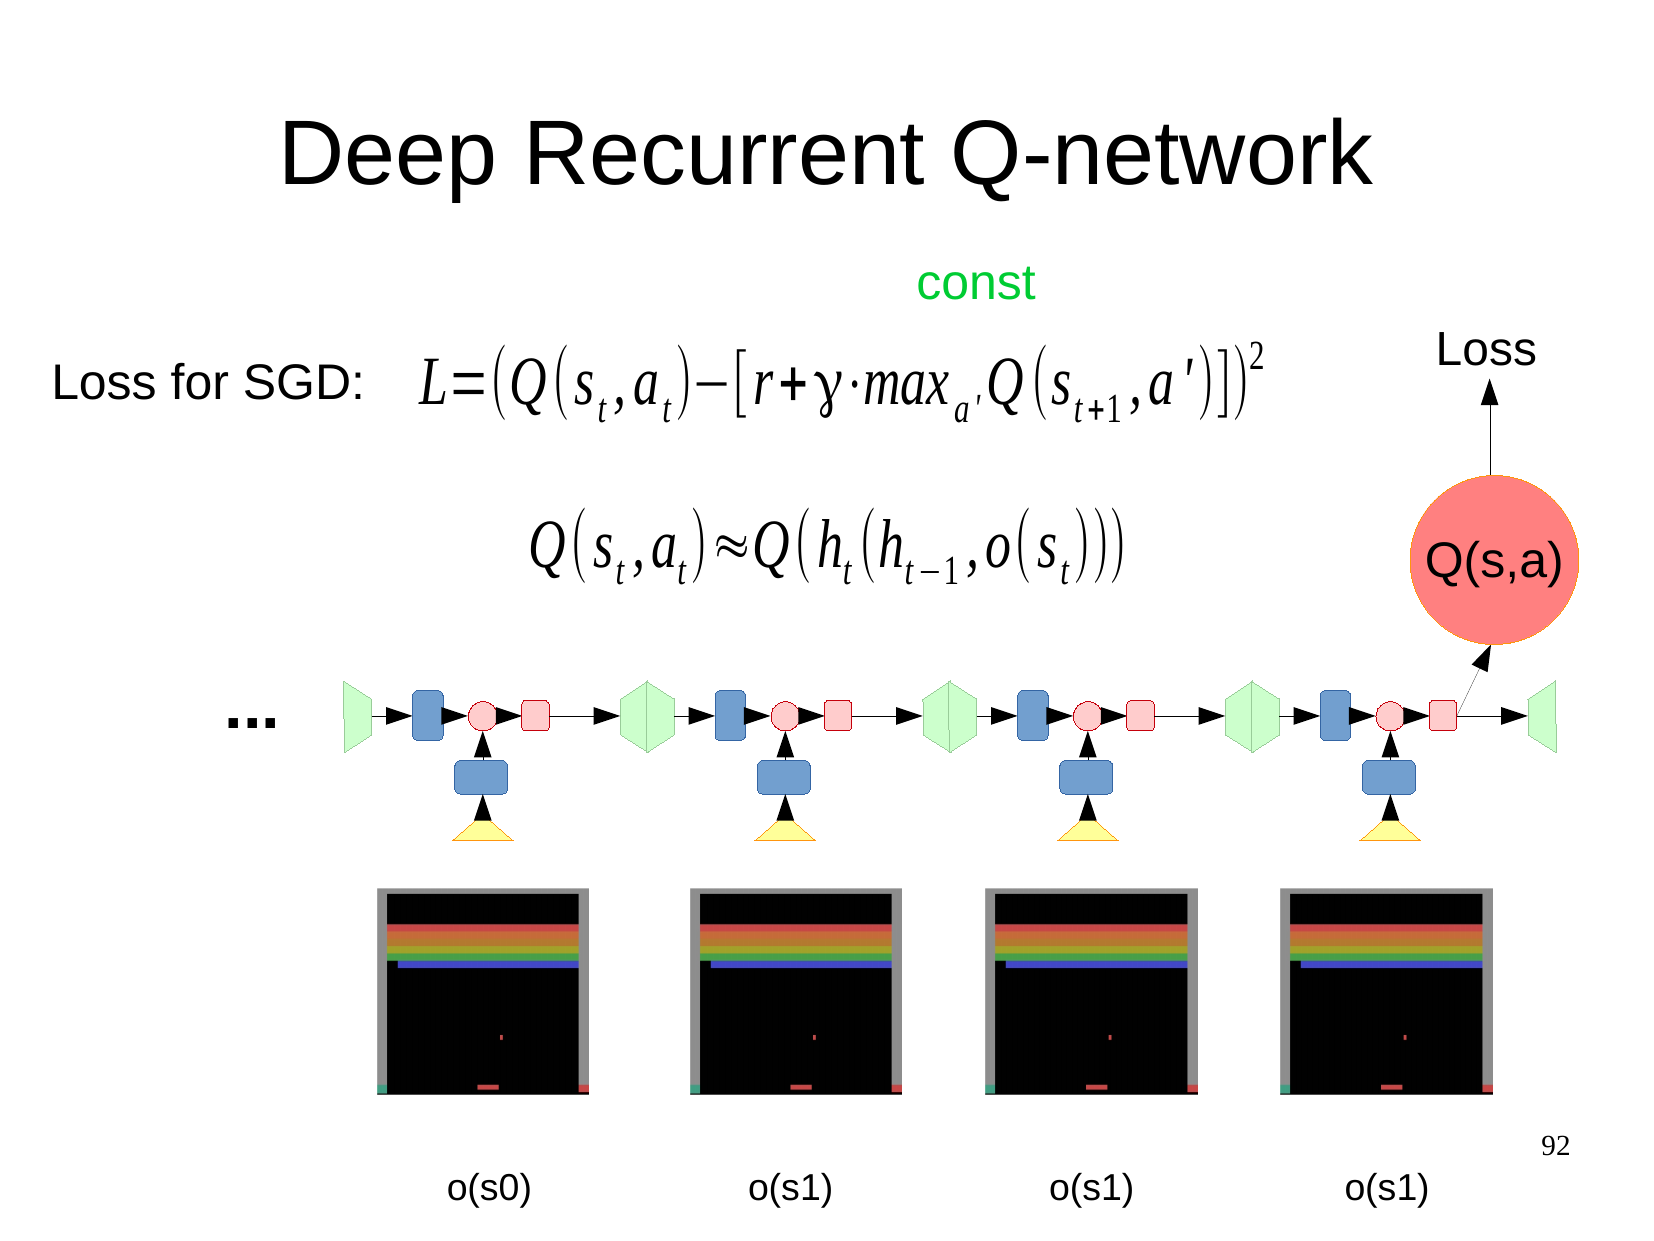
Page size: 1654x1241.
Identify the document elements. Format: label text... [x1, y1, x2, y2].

text_box [1017, 690, 1049, 741]
text_box [754, 821, 816, 841]
picture [985, 888, 1198, 1095]
text_box [620, 680, 675, 753]
text_box Loss [1420, 313, 1553, 404]
text_box [922, 680, 977, 753]
text_box [1362, 760, 1416, 795]
text_box [824, 700, 852, 731]
text_box o(s1) [1034, 1159, 1150, 1217]
text_box [757, 760, 811, 795]
text_box [1057, 821, 1119, 841]
picture [690, 888, 902, 1095]
picture [1280, 888, 1493, 1095]
picture [377, 888, 589, 1095]
text_box [1527, 680, 1557, 753]
chart [402, 331, 1277, 430]
chart [515, 502, 1140, 592]
text_box [1059, 760, 1113, 795]
text_box [1429, 700, 1457, 731]
text_box [1375, 701, 1403, 731]
text_box [1359, 821, 1421, 841]
text_box o(s0) [432, 1159, 548, 1217]
text_box [715, 690, 746, 741]
text_box ... [50, 617, 455, 795]
title Deep Recurrent Q-network [82, 49, 1571, 257]
text_box Loss for SGD: [0, 346, 423, 530]
text_box [771, 701, 798, 731]
text_box const [762, 246, 1191, 429]
text_box [1225, 680, 1280, 753]
text_box [468, 701, 495, 731]
text_box [1126, 700, 1155, 731]
text_box o(s1) [733, 1159, 849, 1217]
text_box [1320, 690, 1351, 741]
text_box [455, 760, 508, 795]
text_box [1073, 701, 1100, 731]
text_box o(s1) [1329, 1159, 1445, 1217]
text_box [521, 700, 550, 731]
text_box Q(s,a) [1410, 475, 1579, 645]
text_box [452, 821, 514, 841]
